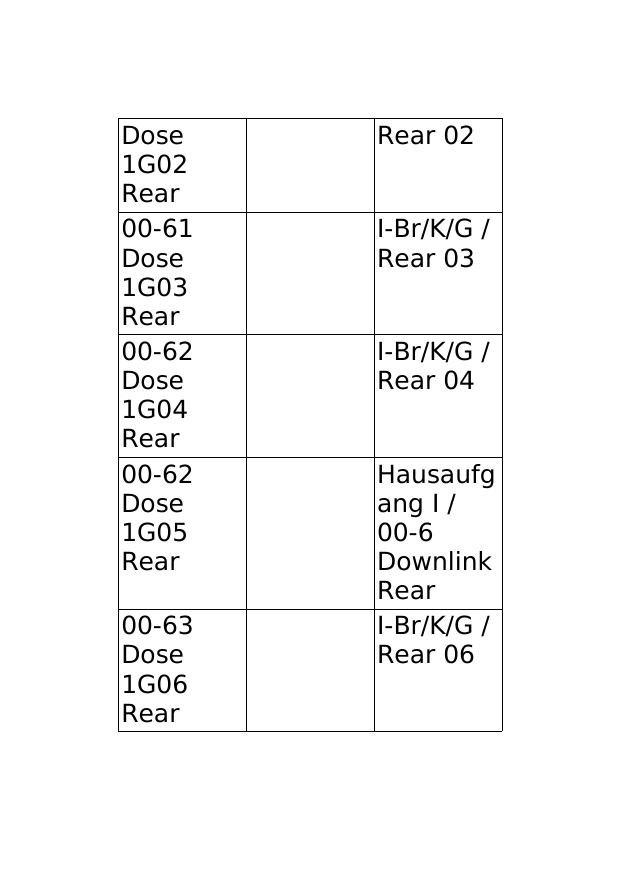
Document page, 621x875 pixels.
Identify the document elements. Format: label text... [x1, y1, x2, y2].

table_cell 00-63 Dose 1G06 Rear [119, 610, 246, 731]
table_cell I-Br/K/G / Rear 06 [375, 610, 502, 731]
table_cell 00-61 Dose 1G03 Rear [119, 213, 246, 334]
table_cell [247, 458, 374, 608]
table_cell 00-62 Dose 1G04 Rear [119, 335, 246, 457]
table_cell Dose 1G02 Rear [119, 119, 246, 212]
table_cell [247, 335, 374, 457]
table_cell 00-62 Dose 1G05 Rear [119, 458, 246, 608]
table_cell Hausaufgang I / 00-6 Downlink Rear [375, 458, 502, 608]
table_cell [247, 213, 374, 334]
table_cell [247, 119, 374, 212]
table_cell Rear 02 [375, 119, 502, 212]
table_cell I-Br/K/G / Rear 04 [375, 335, 502, 457]
table_cell [247, 610, 374, 731]
table_cell I-Br/K/G / Rear 03 [375, 213, 502, 334]
